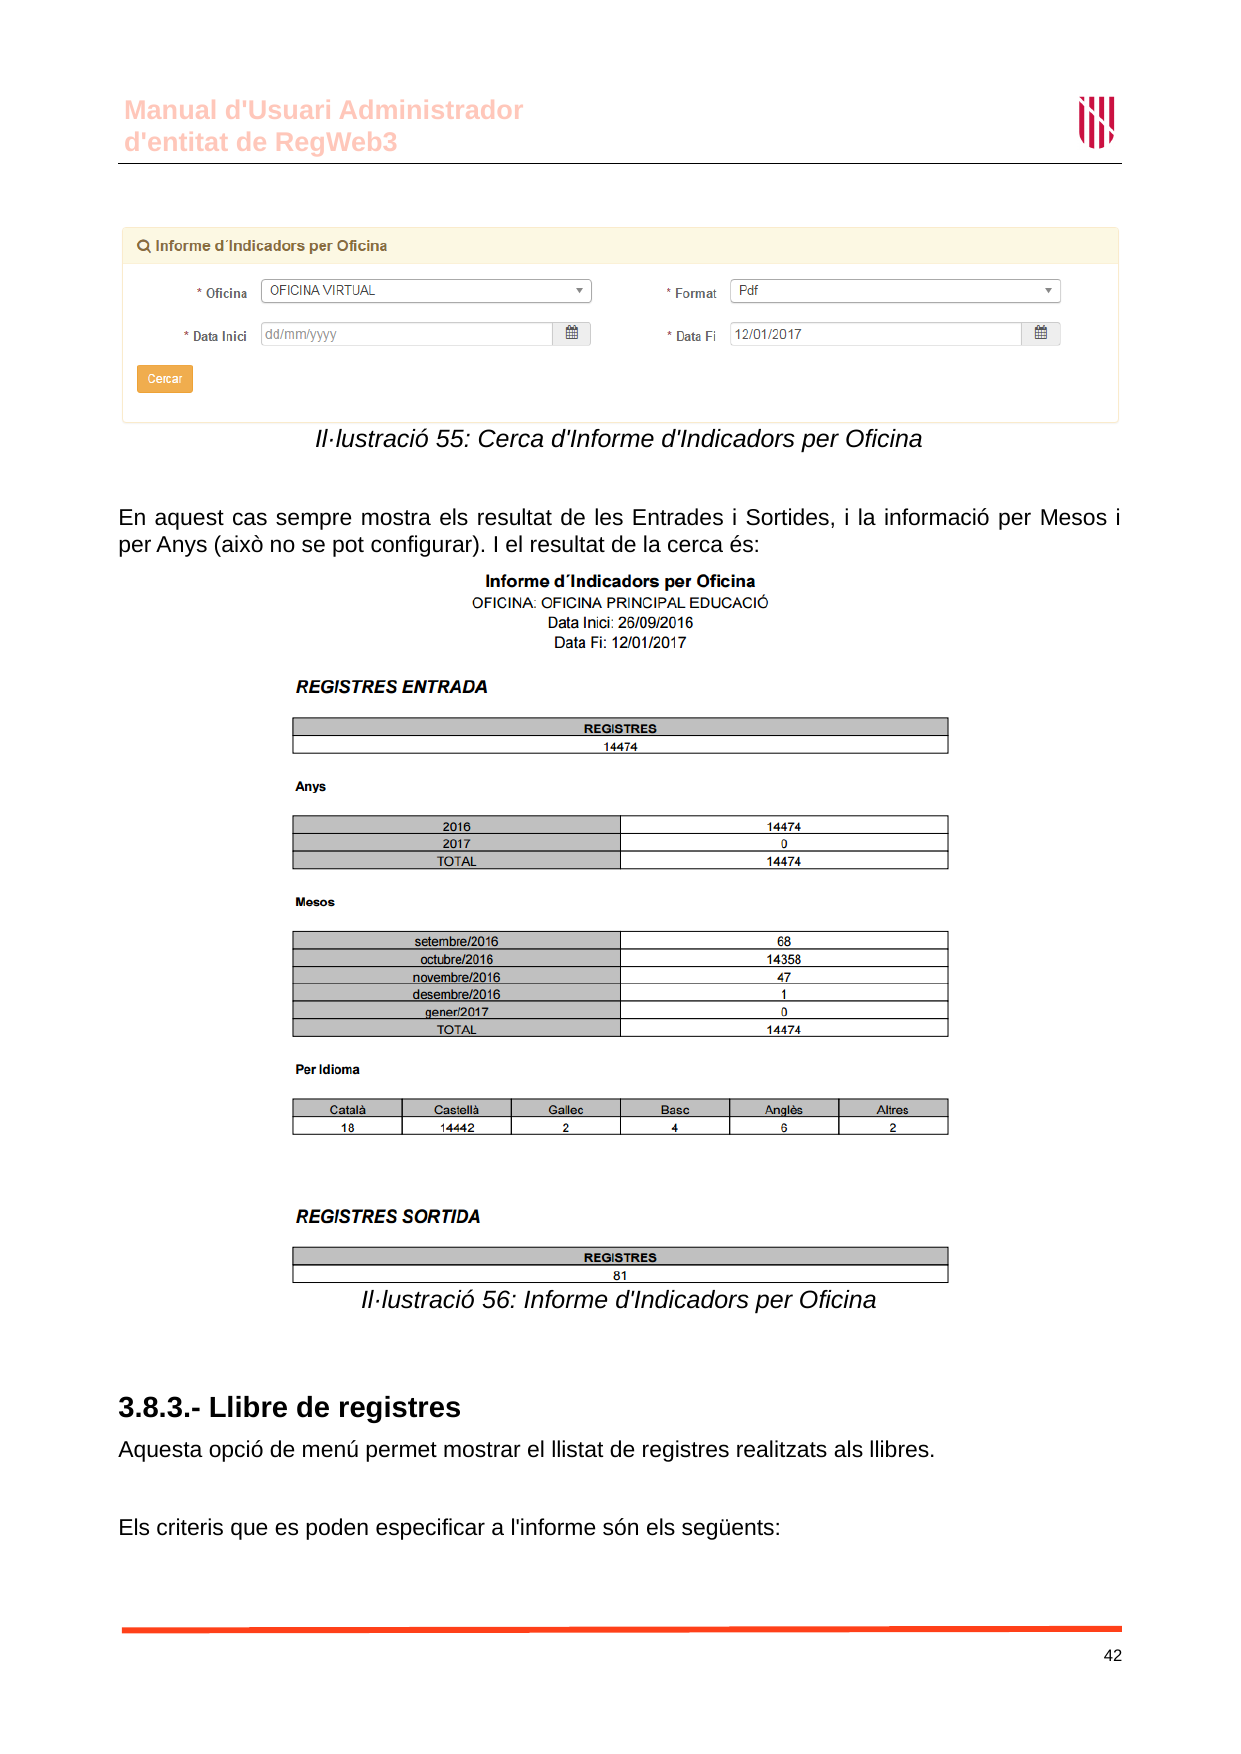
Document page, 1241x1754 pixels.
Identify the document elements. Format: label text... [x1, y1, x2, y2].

text Il·lustració 55: Cerca d'Informe d'Indicadors per Oficina [118, 425, 1122, 453]
text Els criteris que es poden especificar a l'informe són els següents: [118, 1514, 1122, 1540]
picture [1076, 94, 1117, 150]
text En aquest cas sempre mostra els resultat de les Entrades i Sortides, i la informació per Mesos i per Anys (això no se pot configurar). I el resultat de la cerca és: [118, 504, 1122, 557]
text Aquesta opció de menú permet mostrar el llistat de registres realitzats als llibres. [118, 1436, 1122, 1462]
subtitle Llibre de registres [118, 1390, 1122, 1423]
text Il·lustració 56: Informe d'Indicadors per Oficina [118, 582, 1122, 1313]
